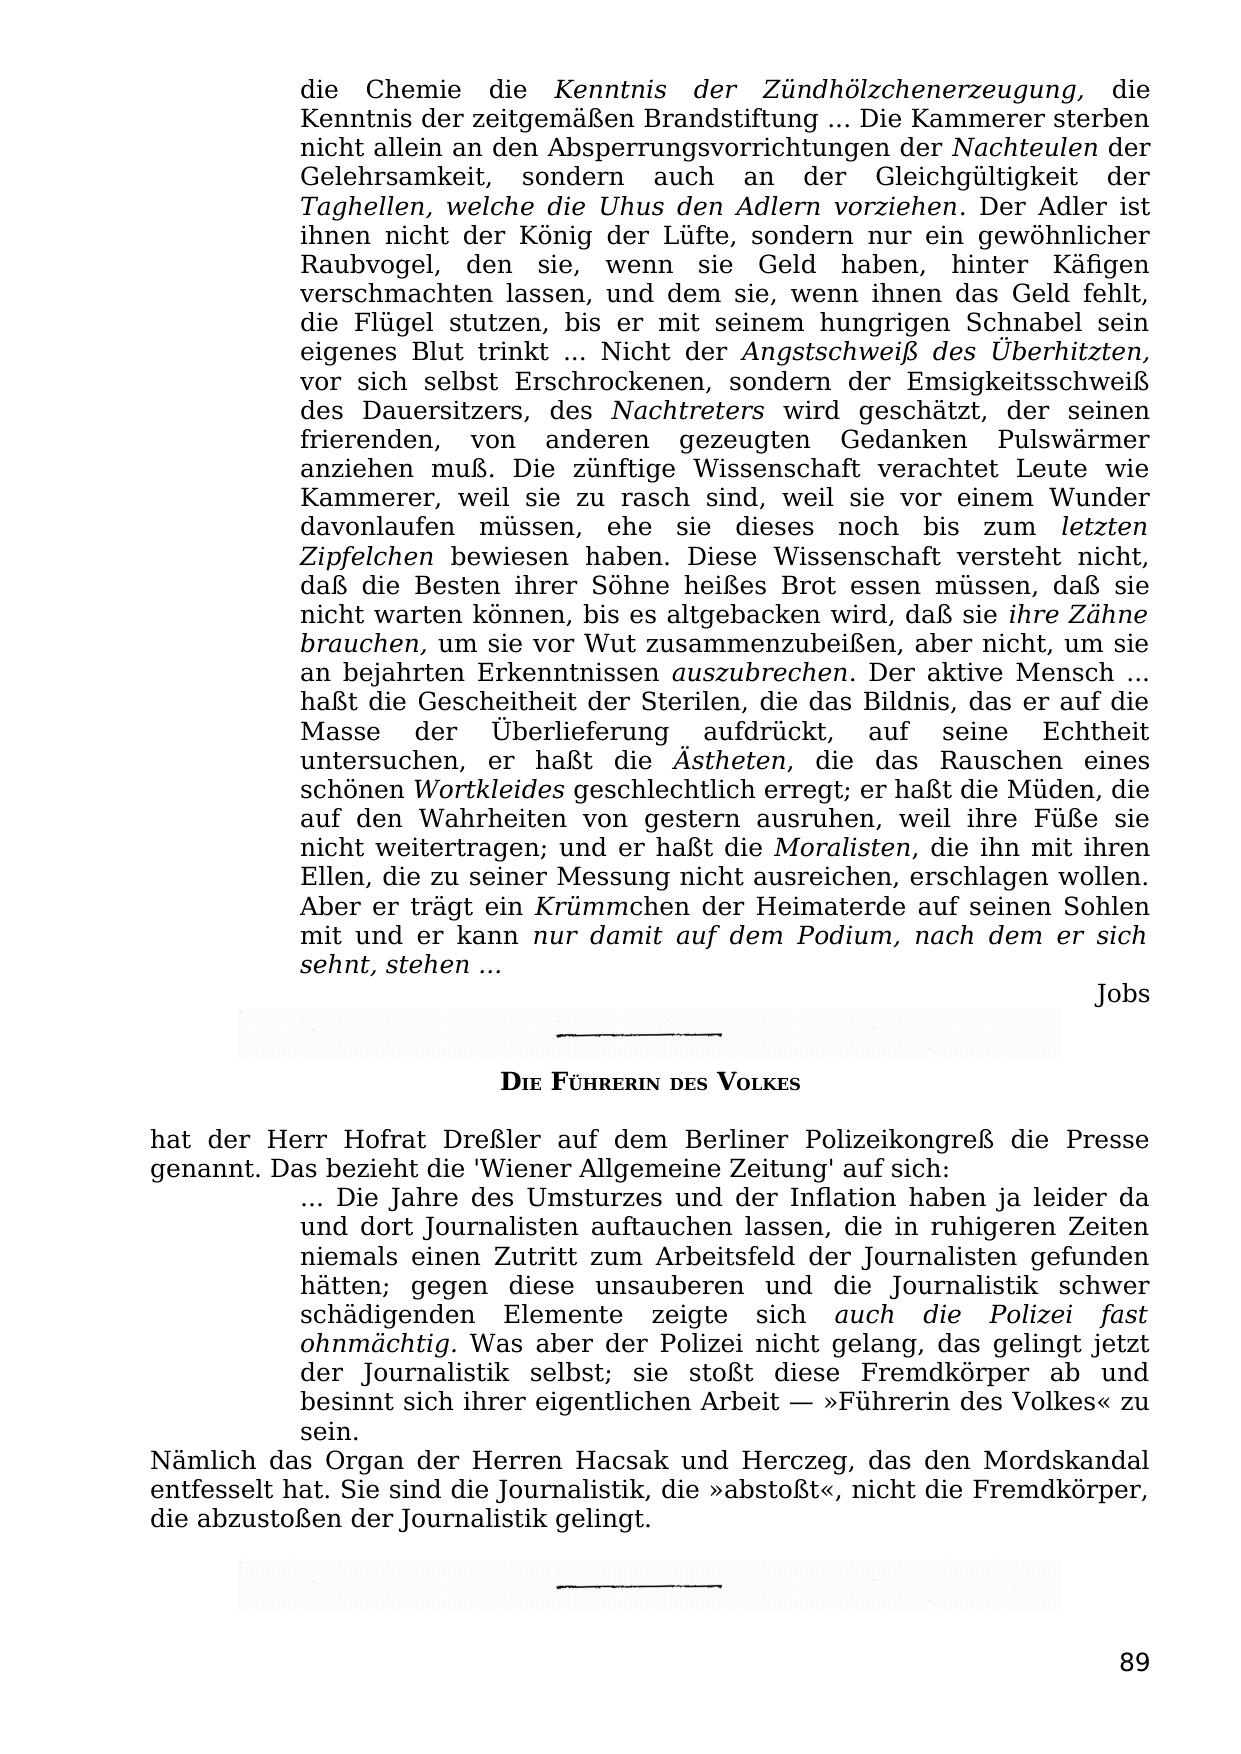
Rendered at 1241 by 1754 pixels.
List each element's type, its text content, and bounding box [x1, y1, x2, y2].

text Die Führerin des Volkes [150, 1008, 1151, 1096]
text die Chemie die Kenntnis der Zündhölzchenerzeugung, die Kenntnis der zeitgemäßen Brandstiftung ... Die Kammerer sterben nicht allein an den Absperrungsvorrichtungen der Nachteulen der Gelehrsamkeit, sondern auch an der Gleichgültigkeit der Taghellen, welche die Uhus den Adlern vorziehen. Der Adler ist ihnen nicht der König der Lüfte, sondern nur ein gewöhnlicher Raubvogel, den sie, wenn sie Geld haben, hinter Käfigen verschmachten lassen, und dem sie, wenn ihnen das Geld fehlt, die Flügel stutzen, bis er mit seinem hungrigen Schnabel sein eigenes Blut trinkt ... Nicht der Angstschweiß des Überhitzten, vor sich selbst Erschrockenen, sondern der Emsigkeitsschweiß des Dauersitzers, des Nachtreters wird geschätzt, der seinen frierenden, von anderen gezeugten Gedanken Pulswärmer anziehen muß. Die zünftige Wissenschaft verachtet Leute wie Kammerer, weil sie zu rasch sind, weil sie vor einem Wunder davonlaufen müssen, ehe sie dieses noch bis zum letzten Zipfelchen bewiesen haben. Diese Wissenschaft versteht nicht, daß die Besten ihrer Söhne heißes Brot essen müssen, daß sie nicht warten können, bis es altgebacken wird, daß sie ihre Zähne brauchen, um sie vor Wut zusammenzubeißen, aber nicht, um sie an bejahrten Erkenntnissen auszubrechen. Der aktive Mensch ... haßt die Gescheitheit der Sterilen, die das Bildnis, das er auf die Masse der Überlieferung aufdrückt, auf seine Echtheit untersuchen, er haßt die Ästheten, die das Rauschen eines schönen Wortkleides geschlechtlich erregt; er haßt die Müden, die auf den Wahrheiten von gestern ausruhen, weil ihre Füße sie nicht weitertragen; und er haßt die Moralisten, die ihn mit ihren Ellen, die zu seiner Messung nicht ausreichen, erschlagen wollen. Aber er trägt ein Krümmchen der Heimaterde auf seinen Sohlen mit und er kann nur damit auf dem Podium, nach dem er sich sehnt, stehen ... [300, 75, 1151, 979]
text Jobs [150, 979, 1151, 1008]
text hat der Herr Hofrat Dreßler auf dem Berliner Polizeikongreß die Presse genannt. Das bezieht die 'Wiener Allgemeine Zeitung' auf sich: [150, 1125, 1151, 1183]
picture [237, 1559, 1063, 1611]
picture [237, 1008, 1063, 1059]
text Nämlich das Organ der Herren Hacsak und Herczeg, das den Mordskandal entfesselt hat. Sie sind die Journalistik, die »abstoßt«, nicht die Fremdkörper, die abzustoßen der Journalistik gelingt. [150, 1446, 1151, 1533]
text ... Die Jahre des Umsturzes und der Inflation haben ja leider da und dort Journalisten auftauchen lassen, die in ruhigeren Zeiten niemals einen Zutritt zum Arbeitsfeld der Journalisten gefunden hätten; gegen diese unsauberen und die Journalistik schwer schädigenden Elemente zeigte sich auch die Polizei fast ohnmächtig. Was aber der Polizei nicht gelang, das gelingt jetzt der Journalistik selbst; sie stoßt diese Fremdkörper ab und besinnt sich ihrer eigentlichen Arbeit — »Führerin des Volkes« zu sein. [300, 1183, 1151, 1446]
